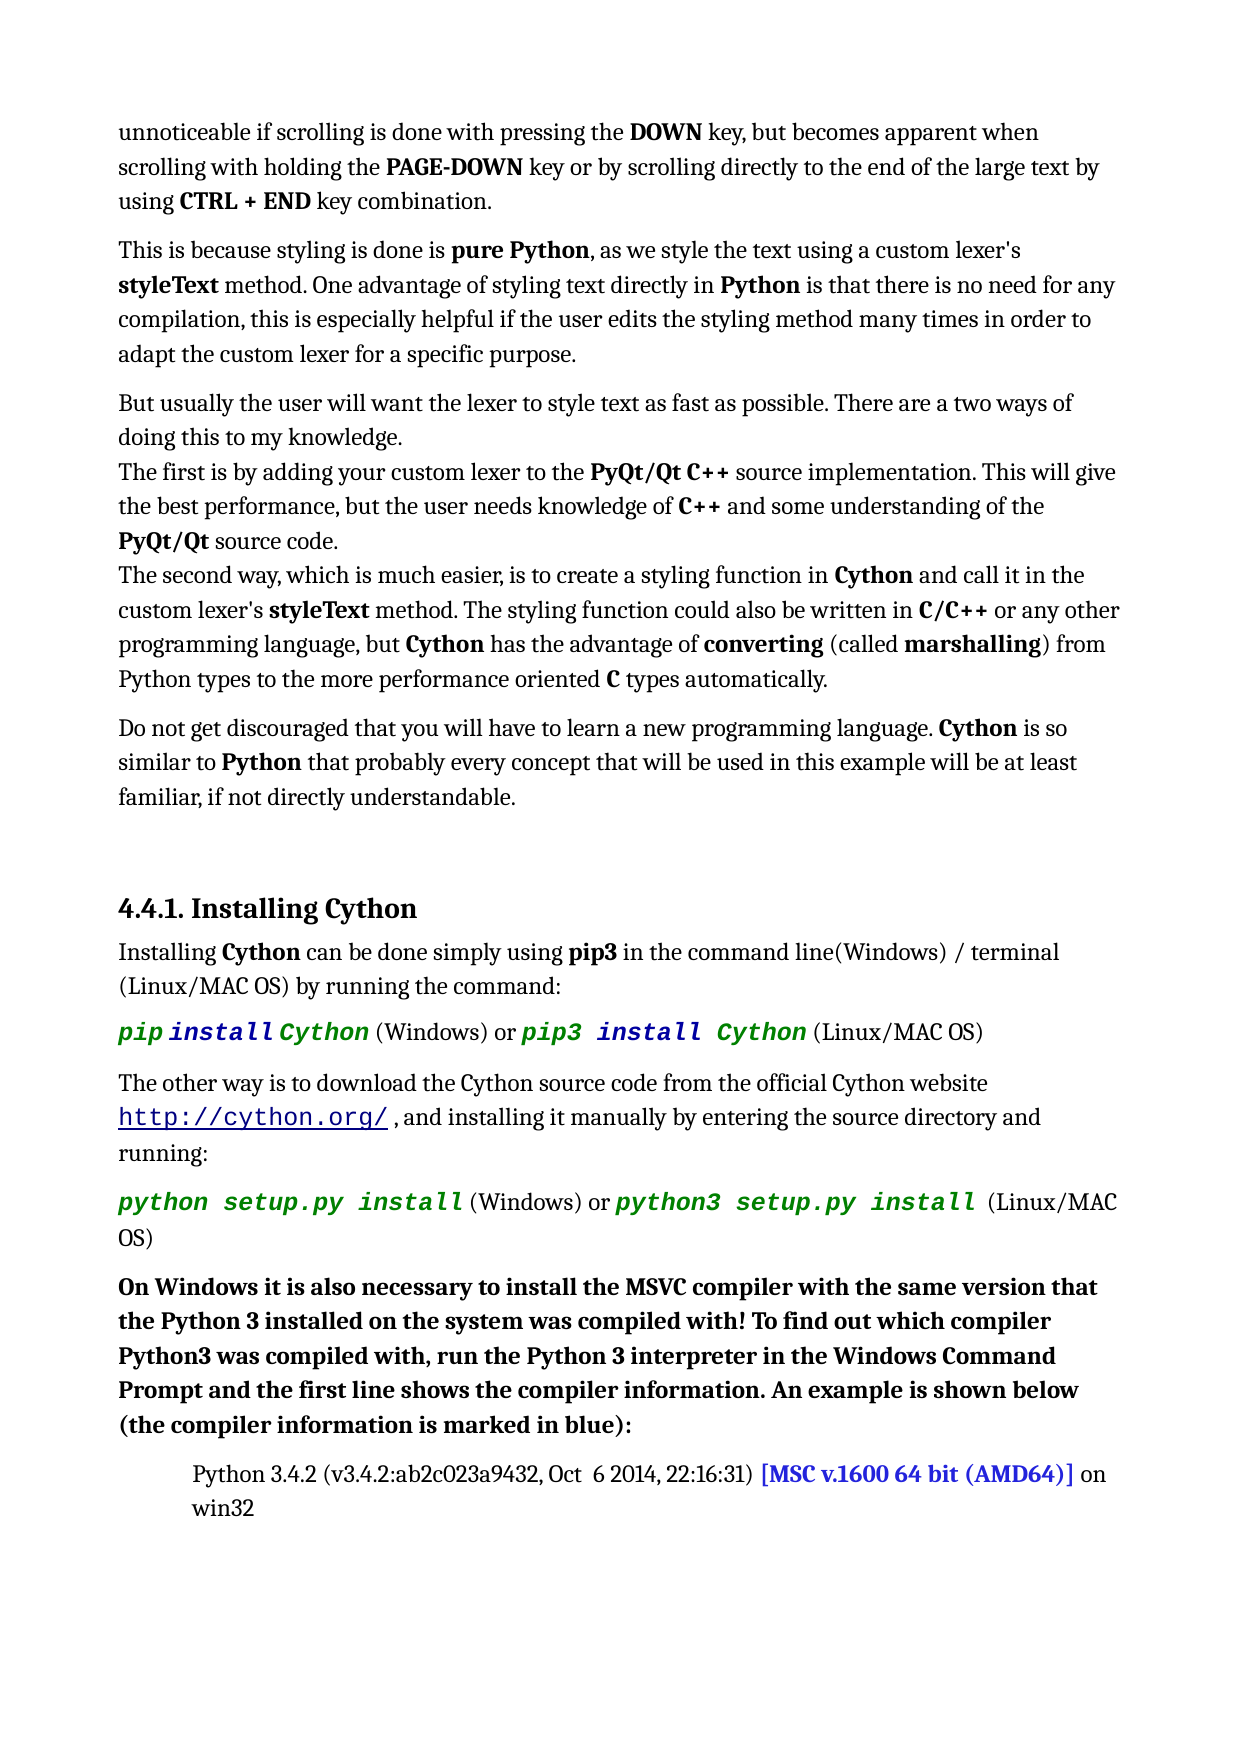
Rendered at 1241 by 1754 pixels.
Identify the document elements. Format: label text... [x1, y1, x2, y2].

text On Windows it is also necessary to install the MSVC compiler with the same version that the Python 3 installed on the system was compiled with! To find out which compiler Python3 was compiled with, run the Python 3 interpreter in the Windows Command Prompt and the first line shows the compiler information. An example is shown below (the compiler information is marked in blue): [118, 1273, 1122, 1439]
text python setup.py install (Windows) or python3 setup.py install (Linux/MAC OS) [118, 1188, 1122, 1252]
text The other way is to download the Cython source code from the official Cython website http://cython.org/ , and installing it manually by entering the source directory and running: [118, 1069, 1122, 1168]
text Installing Cython can be done simply using pip3 in the command line(Windows) / terminal (Linux/MAC OS) by running the command: [118, 937, 1122, 1001]
text Do not get discouraged that you will have to learn a new programming language. Cython is so similar to Python that probably every concept that will be used in this example will be at least familiar, if not directly understandable. [118, 713, 1122, 811]
text unnoticeable if scrolling is done with pressing the DOWN key, but becomes apparent when scrolling with holding the PAGE-DOWN key or by scrolling directly to the end of the large text by using CTRL + END key combination. [118, 118, 1122, 216]
text pip install Cython (Windows) or pip3 install Cython (Linux/MAC OS) [118, 1018, 1122, 1048]
subtitle 4.4.1. Installing Cython [118, 892, 1122, 926]
text Python 3.4.2 (v3.4.2:ab2c023a9432, Oct 6 2014, 22:16:31) [MSC v.1600 64 bit (AMD64)] on win32 [192, 1460, 1122, 1523]
text This is because styling is done is pure Python, as we style the text using a custom lexer's styleText method. One advantage of styling text directly in Python is that there is no need for any compilation, this is especially helpful if the user edits the styling method many times in order to adapt the custom lexer for a specific purpose. [118, 236, 1122, 368]
text But usually the user will want the lexer to style text as fast as possible. There are a two ways of doing this to my knowledge. The first is by adding your custom lexer to the PyQt/Qt C++ source implementation. This will give the best performance, but the user needs knowledge of C++ and some understanding of the PyQt/Qt source code. The second way, which is much easier, is to create a styling function in Cython and call it in the custom lexer's styleText method. The styling function could also be written in C/C++ or any other programming language, but Cython has the advantage of converting (called marshalling) from Python types to the more performance oriented C types automatically. [118, 389, 1122, 693]
